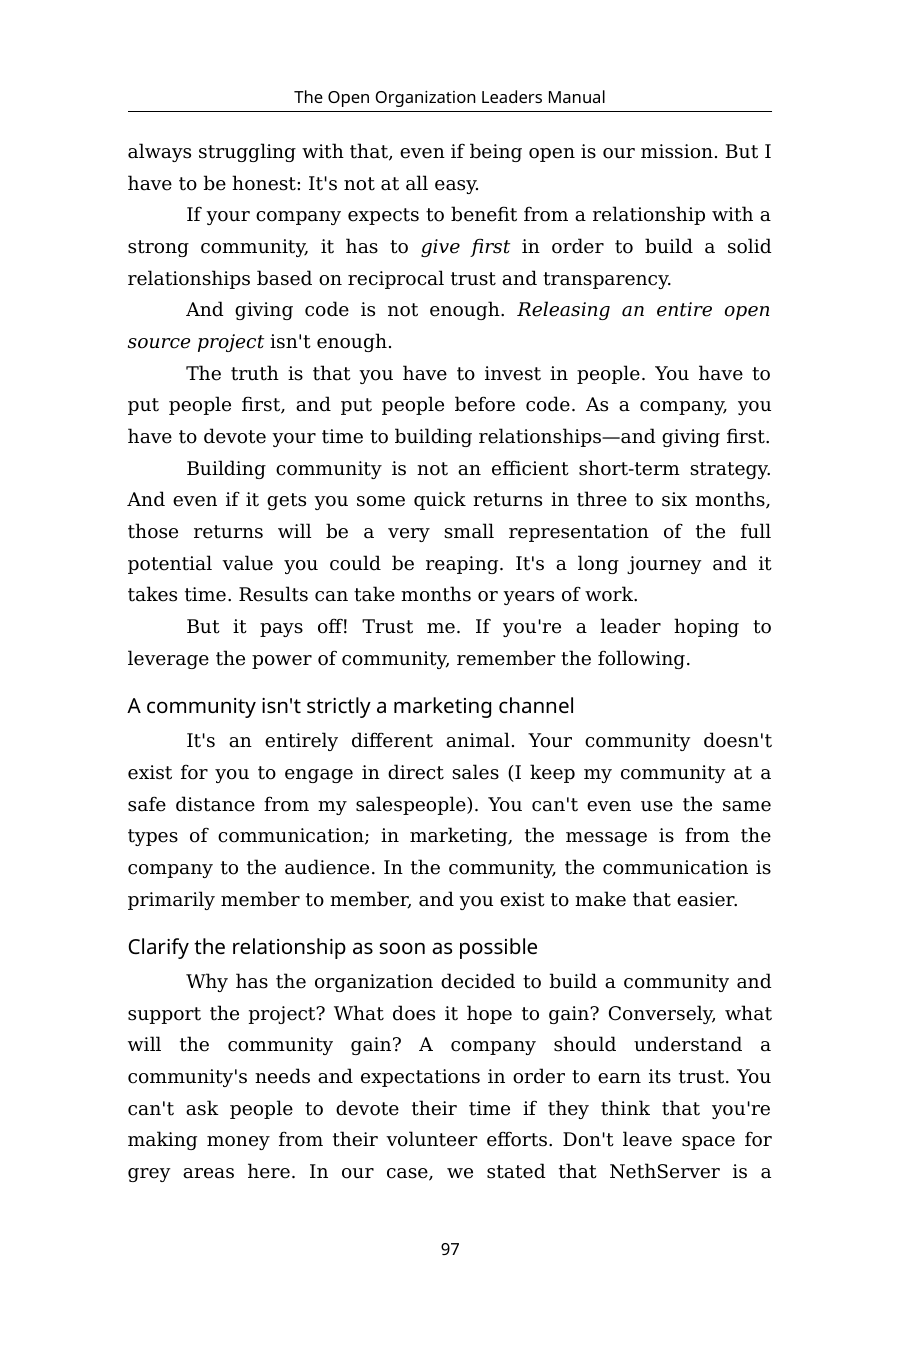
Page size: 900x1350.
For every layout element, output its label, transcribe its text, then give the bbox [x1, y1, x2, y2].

subtitle Clarify the relationship as soon as possible [127, 935, 772, 959]
subtitle A community isn't strictly a marketing channel [127, 694, 772, 718]
text Building community is not an efficient short-term strategy. And even if it gets you some quick returns in three to six months, those returns will be a very small representation of the full potential value you could be reaping. It's a long journey and it takes time. Results can take months or years of work. [127, 458, 772, 606]
text But it pays off! Trust me. If you're a leader hoping to leverage the power of community, remember the following. [127, 616, 772, 669]
text always struggling with that, even if being open is our mission. But I have to be honest: It's not at all easy. [127, 141, 772, 194]
text It's an entirely different animal. Your community doesn't exist for you to engage in direct sales (I keep my community at a safe distance from my salespeople). You can't even use the same types of communication; in marketing, the message is from the company to the audience. In the community, the communication is primarily member to member, and you exist to make that easier. [127, 730, 772, 910]
text If your company expects to benefit from a relationship with a strong community, it has to give first in order to build a solid relationships based on reciprocal trust and transparency. [127, 204, 772, 289]
text The truth is that you have to invest in people. You have to put people first, and put people before code. As a company, you have to devote your time to building relationships—and giving first. [127, 363, 772, 448]
text Why has the organization decided to build a community and support the project? What does it hope to gain? Conversely, what will the community gain? A company should understand a community's needs and expectations in order to earn its trust. You can't ask people to devote their time if they think that you're making money from their volunteer efforts. Don't leave space for grey areas here. In our case, we stated that NethServer is a [127, 971, 772, 1183]
text And giving code is not enough. Releasing an entire open source project isn't enough. [127, 299, 772, 353]
